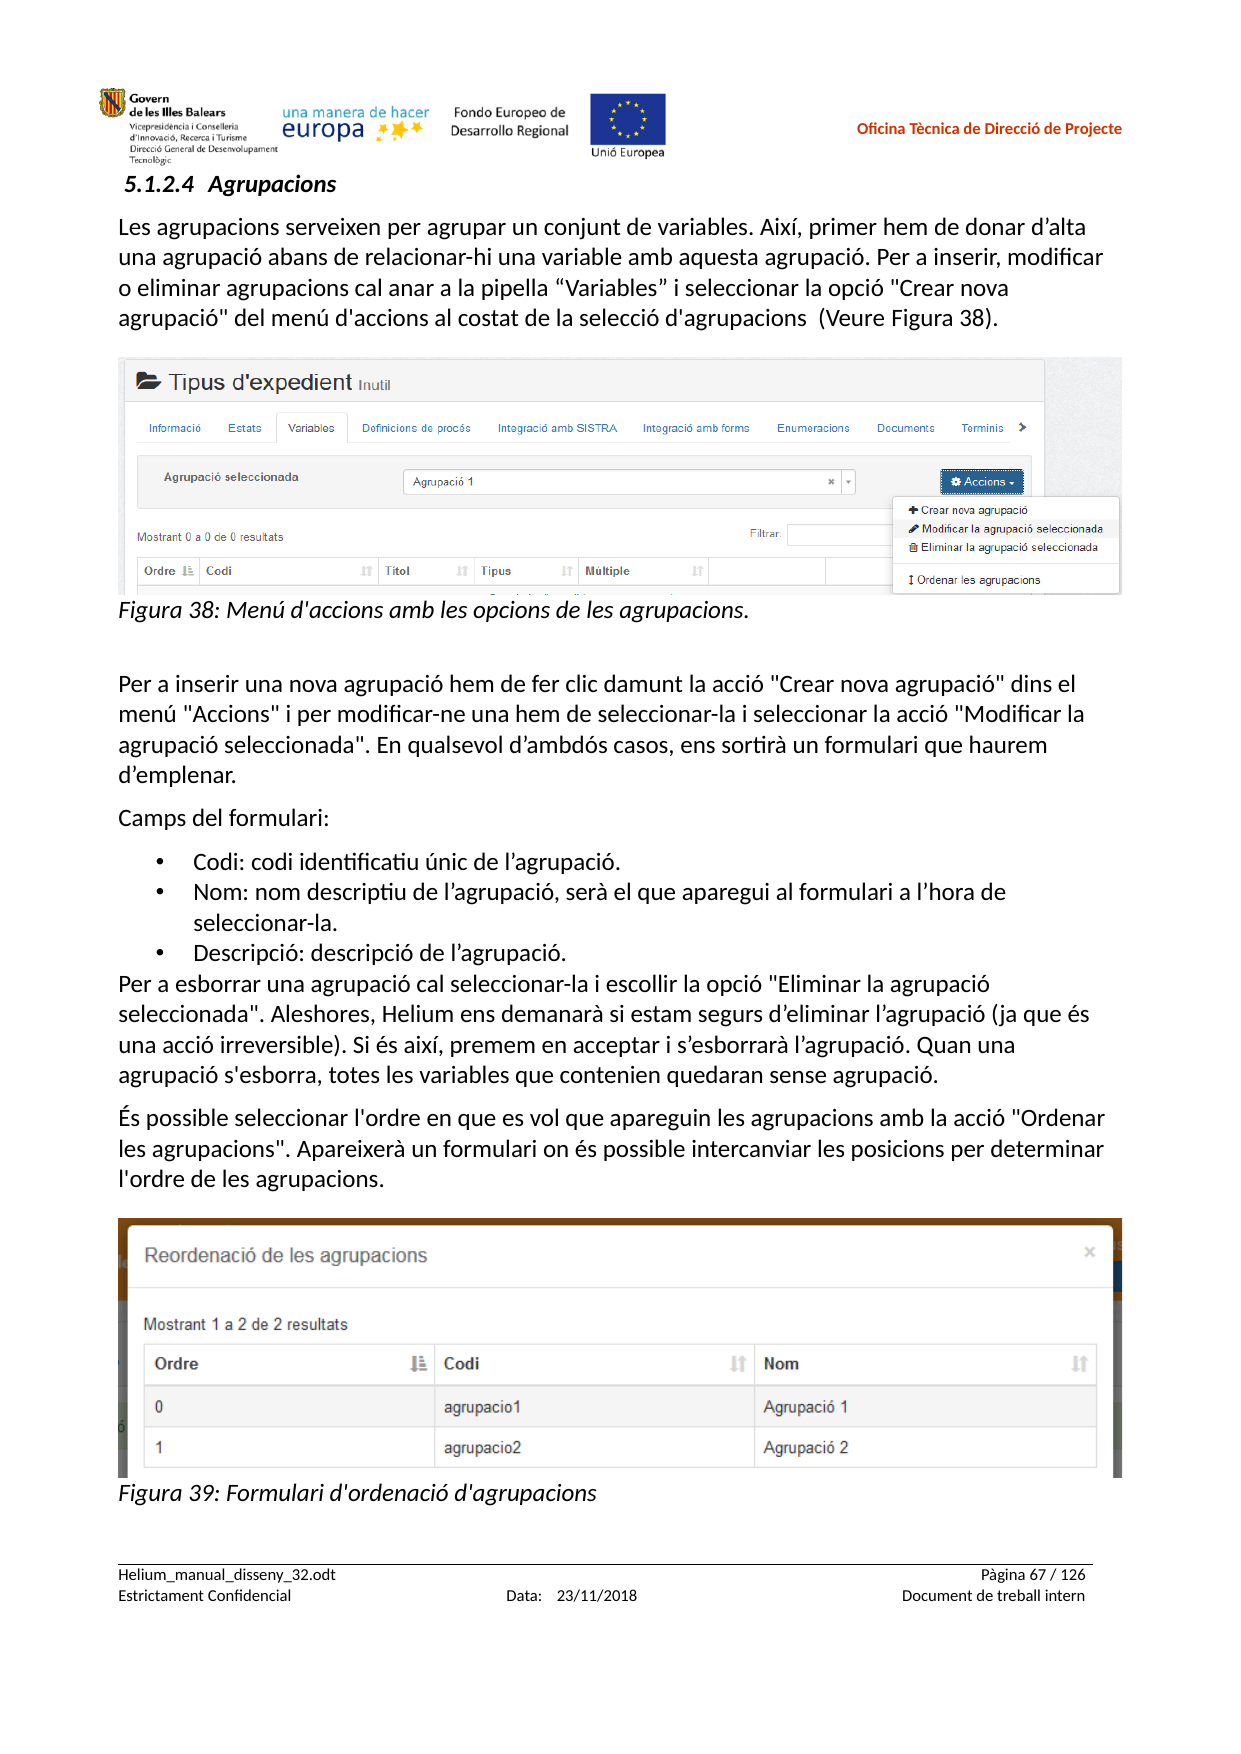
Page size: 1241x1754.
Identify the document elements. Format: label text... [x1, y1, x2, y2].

text Per a inserir una nova agrupació hem de fer clic damunt la acció "Crear nova agrupació" dins el menú "Accions" i per modificar-ne una hem de seleccionar-la i seleccionar la acció "Modificar la agrupació seleccionada". En qualsevol d’ambdós casos, ens sortirà un formulari que haurem d’emplenar. [118, 668, 1122, 790]
subtitle Agrupacions [118, 168, 1122, 198]
text Les agrupacions serveixen per agrupar un conjunt de variables. Així, primer hem de donar d’alta una agrupació abans de relacionar-hi una variable amb aquesta agrupació. Per a inserir, modificar o eliminar agrupacions cal anar a la pipella “Variables” i seleccionar la opció "Crear nova agrupació" del menú d'accions al costat de la selecció d'agrupacions (Veure Figura 38). [118, 211, 1122, 333]
list Codi: codi identificatiu únic de l’agrupació. [156, 846, 1122, 876]
list Descripció: descripció de l’agrupació. [156, 937, 1122, 968]
text És possible seleccionar l'ordre en que es vol que apareguin les agrupacions amb la acció "Ordenar les agrupacions". Apareixerà un formulari on és possible intercanviar les posicions per determinar l'ordre de les agrupacions. [118, 1102, 1122, 1194]
picture [118, 1218, 1123, 1478]
text Figura 38: Menú d'accions amb les opcions de les agrupacions. [118, 595, 1122, 625]
picture [99, 87, 668, 166]
text Figura 39: Formulari d'ordenació d'agrupacions [118, 1478, 1122, 1508]
text Camps del formulari: [118, 803, 1122, 833]
text Per a esborrar una agrupació cal seleccionar-la i escollir la opció "Eliminar la agrupació seleccionada". Aleshores, Helium ens demanarà si estam segurs d’eliminar l’agrupació (ja que és una acció irreversible). Si és així, premem en acceptar i s’esborrarà l’agrupació. Quan una agrupació s'esborra, totes les variables que contenien quedaran sense agrupació. [118, 968, 1122, 1090]
list Nom: nom descriptiu de l’agrupació, serà el que aparegui al formulari a l’hora de seleccionar-la. [156, 876, 1122, 937]
